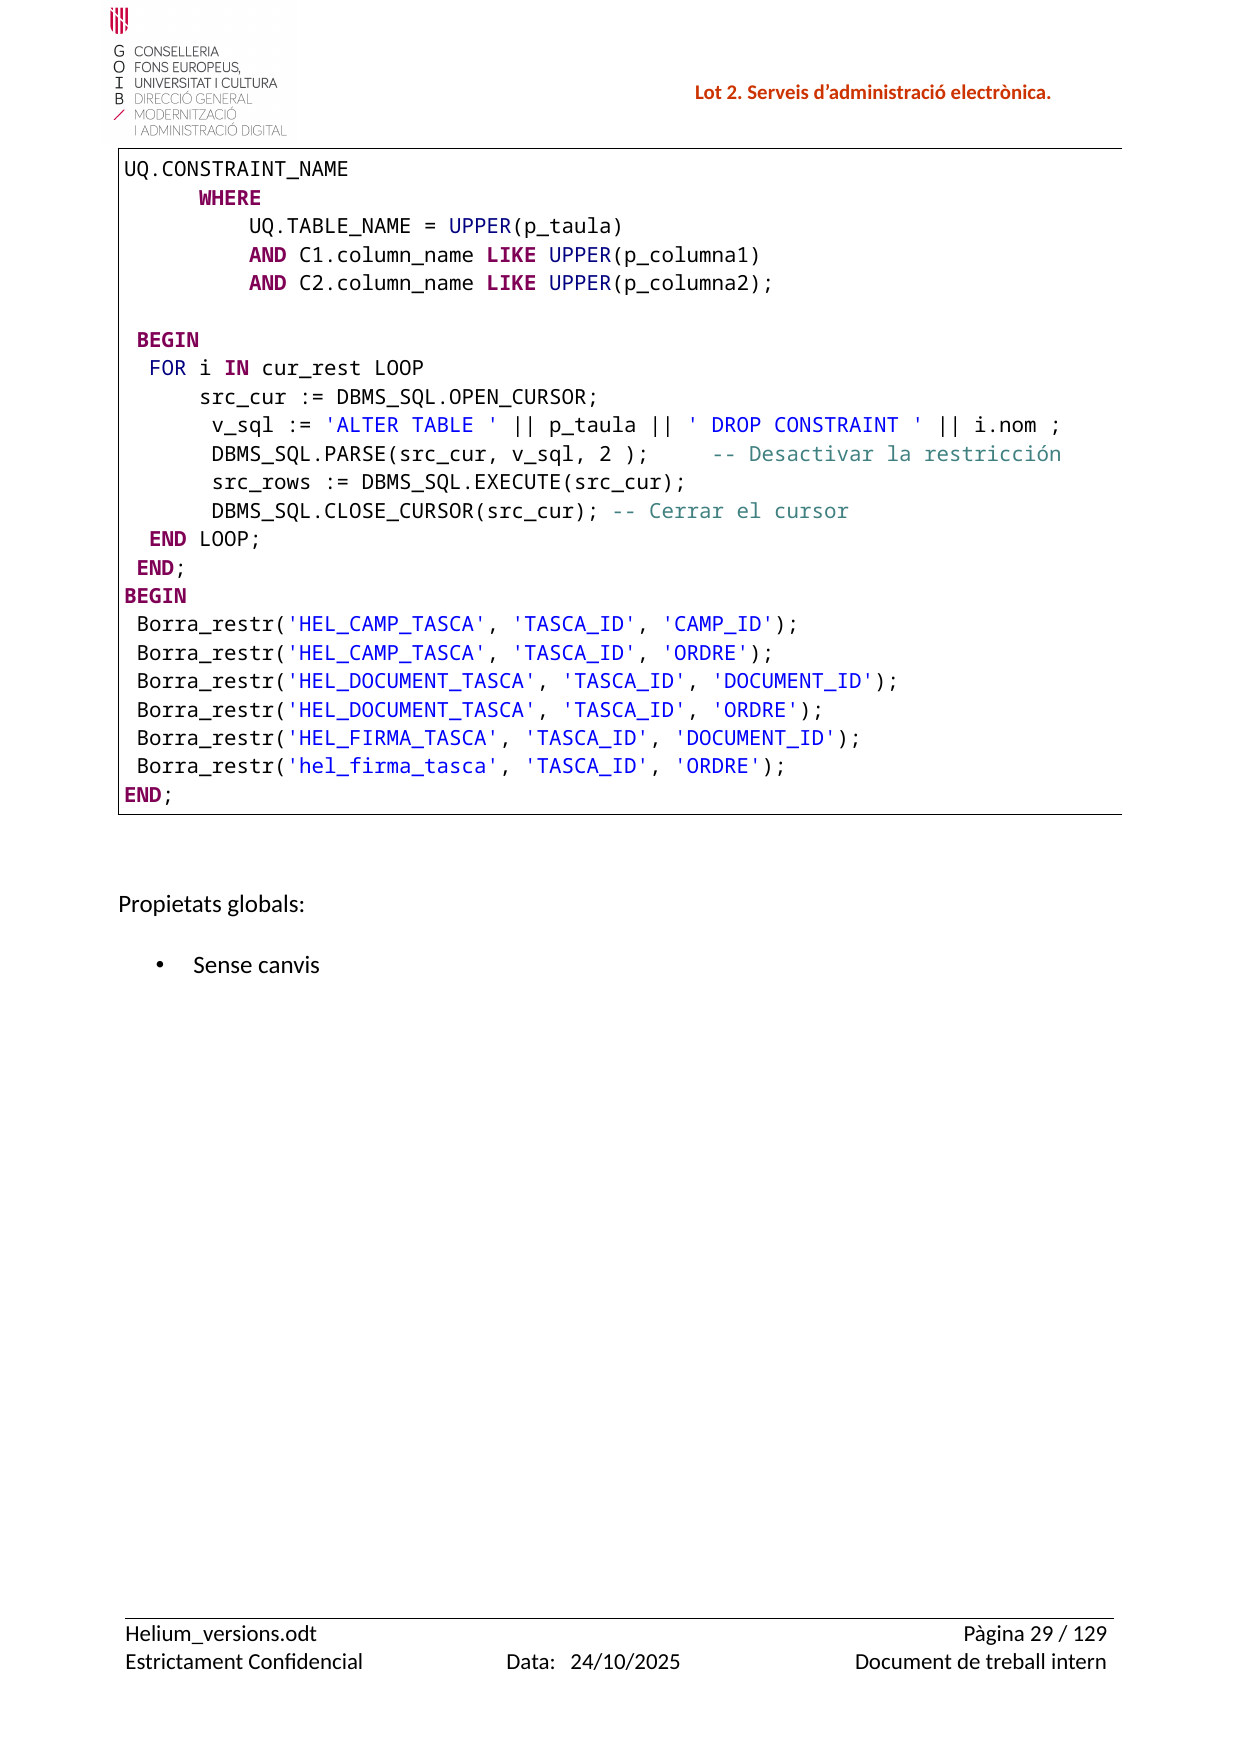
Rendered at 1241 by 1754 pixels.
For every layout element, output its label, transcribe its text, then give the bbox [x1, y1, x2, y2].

text Propietats globals: [118, 888, 1122, 919]
list Sense canvis [156, 949, 1122, 980]
picture [100, 0, 297, 144]
table_header UQ.CONSTRAINT_NAME WHERE UQ.TABLE_NAME = UPPER(p_taula) AND C1.column_name LIKE UPPER(p_columna1) AND C2.column_name LIKE UPPER(p_columna2); BEGIN FOR i IN cur_rest LOOP src_cur := DBMS_SQL.OPEN_CURSOR; v_sql := 'ALTER TABLE ' || p_taula || ' DROP CONSTRAINT ' || i.nom ; DBMS_SQL.PARSE(src_cur, v_sql, 2 ); -- Desactivar la restricción src_rows := DBMS_SQL.EXECUTE(src_cur); DBMS_SQL.CLOSE_CURSOR(src_cur); -- Cerrar el cursor END LOOP; END; BEGIN Borra_restr('HEL_CAMP_TASCA', 'TASCA_ID', 'CAMP_ID'); Borra_restr('HEL_CAMP_TASCA', 'TASCA_ID', 'ORDRE'); Borra_restr('HEL_DOCUMENT_TASCA', 'TASCA_ID', 'DOCUMENT_ID'); Borra_restr('HEL_DOCUMENT_TASCA', 'TASCA_ID', 'ORDRE'); Borra_restr('HEL_FIRMA_TASCA', 'TASCA_ID', 'DOCUMENT_ID'); Borra_restr('hel_firma_tasca', 'TASCA_ID', 'ORDRE'); END; [119, 149, 1122, 814]
